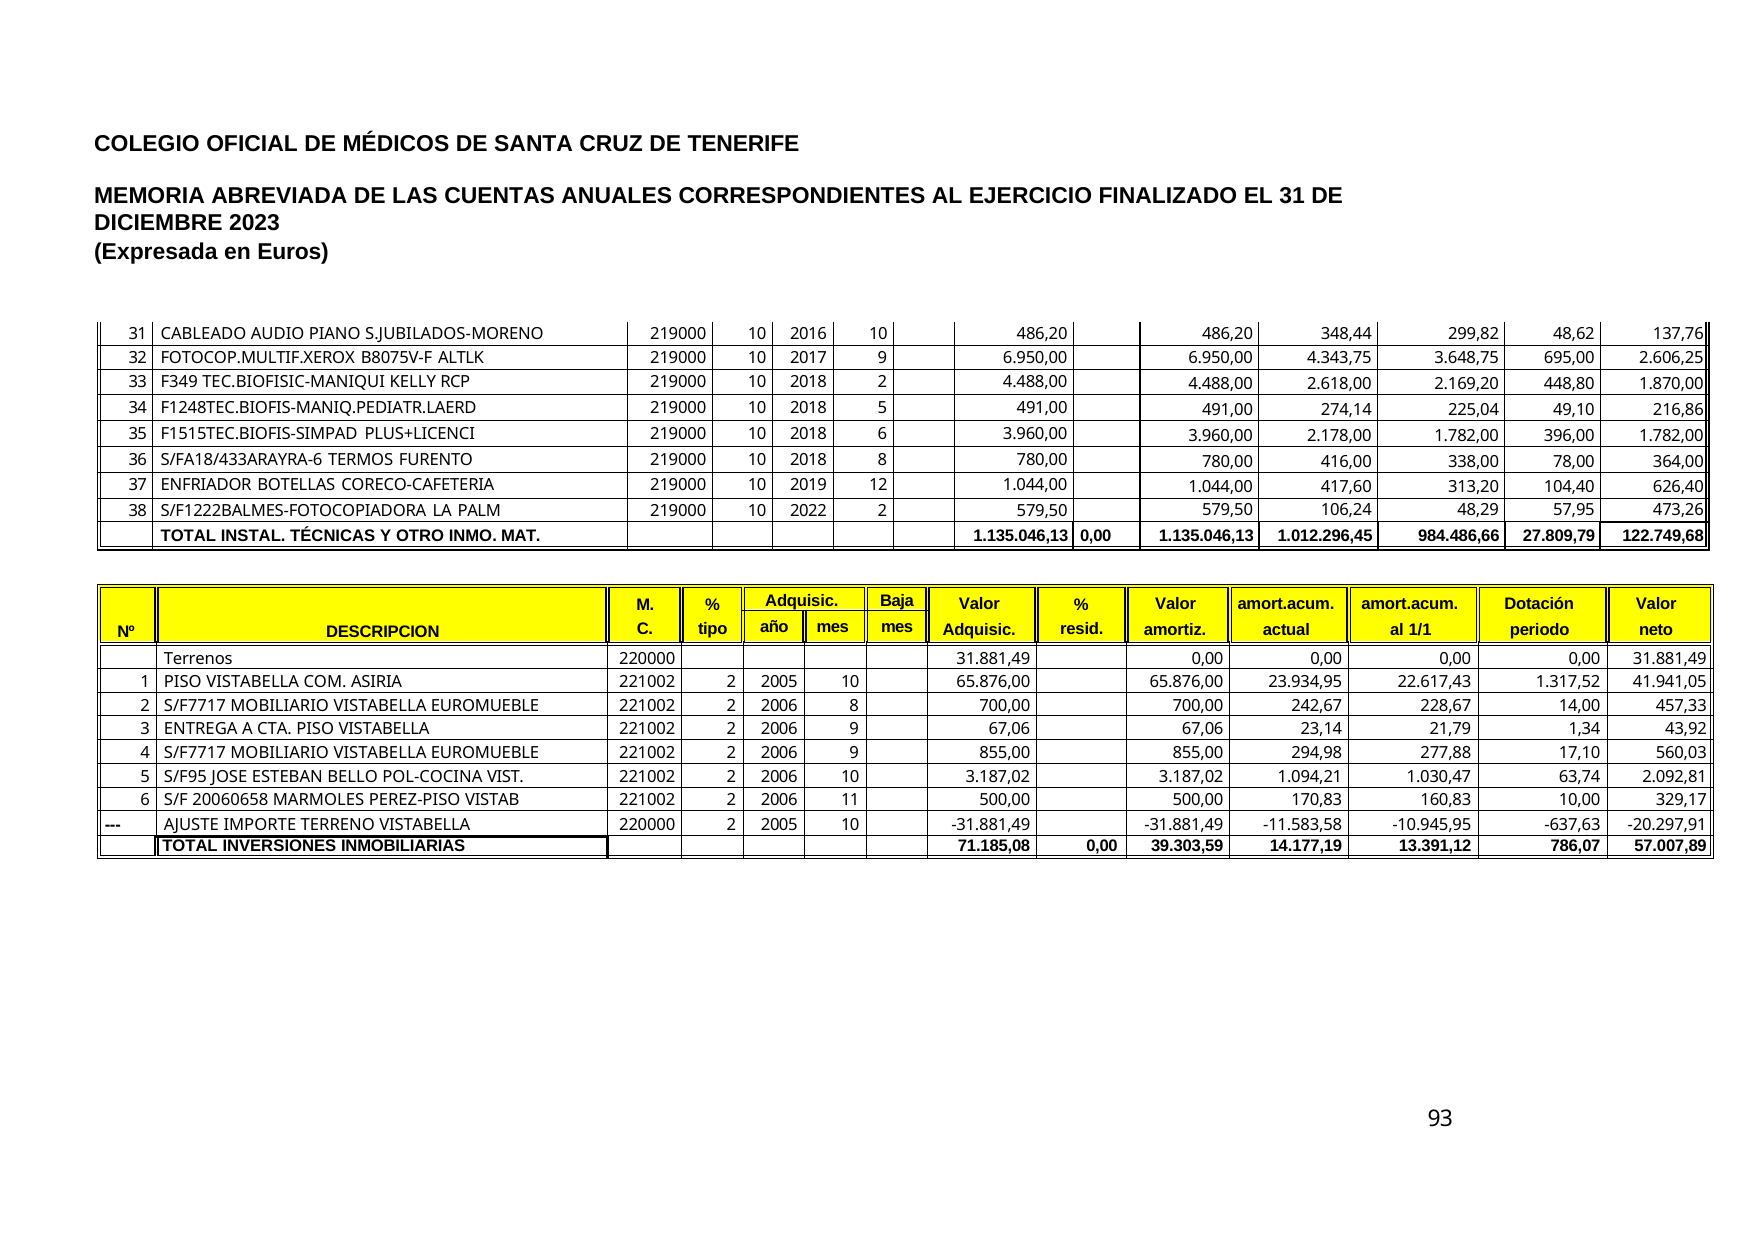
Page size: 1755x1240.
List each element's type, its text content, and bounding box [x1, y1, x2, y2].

table_cell 1.044,00 [1141, 473, 1258, 498]
table_cell 106,24 [1259, 499, 1377, 521]
table_cell 71.185,08 [928, 836, 1036, 854]
table_cell PISO VISTABELLA COM. ASIRIA [157, 669, 607, 692]
table_cell [805, 646, 866, 668]
table_cell año [745, 611, 802, 641]
table_header % tipo [684, 588, 741, 641]
table_header amort.acum. actual [1232, 588, 1346, 641]
table_cell 220000 [608, 811, 681, 835]
table_cell 9 [834, 346, 893, 368]
table_cell 219000 [628, 499, 712, 521]
table_cell 0,00 [1479, 646, 1607, 668]
table_cell [867, 788, 927, 810]
table_cell [867, 764, 927, 787]
table_header Adquisic. [745, 588, 864, 609]
table_cell 67,06 [1127, 716, 1229, 739]
table_header Nº [101, 588, 154, 641]
table_cell [101, 646, 156, 668]
table_cell [682, 836, 743, 854]
table_cell 41.941,05 [1608, 669, 1710, 692]
table_cell 2006 [744, 693, 804, 715]
table_header Valor Adquisic. [930, 588, 1034, 641]
table_cell 10 [713, 395, 772, 420]
table_cell mes [868, 611, 925, 641]
table_header 486,20 [1141, 322, 1258, 345]
table_cell 23.934,95 [1230, 669, 1348, 692]
table_cell 2017 [773, 346, 833, 368]
table_cell [1074, 346, 1139, 368]
table_cell 9 [805, 740, 866, 763]
table_cell 2 [834, 370, 893, 394]
table_cell 1.135.046,13 [955, 522, 1072, 546]
table_cell 1.870,00 [1601, 370, 1705, 394]
table_header M. C. [610, 588, 679, 641]
table_cell 4.488,00 [955, 370, 1073, 394]
table_cell S/F1222BALMES-FOTOCOPIADORA LA PALM [153, 499, 627, 521]
table_cell [1074, 473, 1139, 498]
table_cell [1037, 811, 1126, 835]
table_cell 67,06 [928, 716, 1036, 739]
table_cell 2006 [744, 716, 804, 739]
table_cell [1037, 740, 1126, 763]
table_cell 65.876,00 [1127, 669, 1229, 692]
table_cell 48,29 [1378, 499, 1504, 521]
table_cell [1037, 788, 1126, 810]
table_cell [101, 522, 152, 546]
table_cell 221002 [608, 788, 681, 810]
table_cell -637,63 [1479, 811, 1607, 835]
table_cell F1515TEC.BIOFIS-SIMPAD PLUS+LICENCI [153, 421, 627, 446]
table_header 486,20 [955, 322, 1073, 345]
table_cell 13.391,12 [1349, 836, 1478, 854]
table_cell 491,00 [955, 395, 1073, 420]
table_cell [1074, 447, 1139, 472]
table_cell -31.881,49 [1127, 811, 1229, 835]
table_cell 500,00 [1127, 788, 1229, 810]
table_cell 364,00 [1601, 447, 1705, 472]
table_header CABLEADO AUDIO PIANO S.JUBILADOS-MORENO [153, 322, 627, 345]
table_cell 12 [834, 473, 893, 498]
table_cell [1037, 693, 1126, 715]
table_cell 6 [834, 421, 893, 446]
table_cell 2.178,00 [1259, 421, 1377, 446]
table_cell [1074, 499, 1139, 521]
table_cell 4 [101, 740, 156, 763]
table_cell mes [807, 611, 864, 641]
table_cell [867, 836, 927, 854]
table_cell 3.960,00 [955, 421, 1073, 446]
table_cell 38 [101, 499, 152, 521]
table_cell 10 [713, 473, 772, 498]
table_cell 43,92 [1608, 716, 1710, 739]
table_cell 700,00 [1127, 693, 1229, 715]
table_cell 491,00 [1141, 395, 1258, 420]
table_cell [867, 716, 927, 739]
table_cell 4.488,00 [1141, 370, 1258, 394]
table_cell 8 [805, 693, 866, 715]
table_header amort.acum. al 1/1 [1351, 588, 1476, 641]
table_cell 57.007,89 [1608, 836, 1710, 854]
table_cell 417,60 [1259, 473, 1377, 498]
table_cell 396,00 [1505, 421, 1600, 446]
table_cell [894, 447, 954, 472]
table_cell [894, 421, 954, 446]
table_cell 1 [101, 669, 156, 692]
table_header 299,82 [1378, 322, 1504, 345]
table_cell -11.583,58 [1230, 811, 1348, 835]
table_cell 104,40 [1505, 473, 1600, 498]
table_cell 2018 [773, 421, 833, 446]
table_cell [805, 836, 866, 854]
table_cell 37 [101, 473, 152, 498]
table_header DESCRIPCION [159, 588, 605, 641]
table_cell 3.960,00 [1141, 421, 1258, 446]
table_cell 221002 [608, 693, 681, 715]
table_cell 221002 [608, 716, 681, 739]
table_cell 22.617,43 [1349, 669, 1478, 692]
table_cell 63,74 [1479, 764, 1607, 787]
table_cell 32 [101, 346, 152, 368]
table_cell 695,00 [1505, 346, 1600, 368]
table_cell 14.177,19 [1230, 836, 1348, 854]
table_cell [1074, 370, 1139, 394]
table_cell 10 [713, 346, 772, 368]
table_cell 219000 [628, 395, 712, 420]
table_cell 220000 [608, 646, 681, 668]
table_cell 5 [834, 395, 893, 420]
table_cell [1074, 421, 1139, 446]
table_header 10 [834, 322, 893, 345]
table_cell ENFRIADOR BOTELLAS CORECO-CAFETERIA [153, 473, 627, 498]
table_cell 5 [101, 764, 156, 787]
table_header Baja [868, 588, 925, 609]
table_header [1074, 322, 1139, 345]
table_cell 855,00 [928, 740, 1036, 763]
table_cell 3.648,75 [1378, 346, 1504, 368]
table_cell S/F 20060658 MARMOLES PEREZ-PISO VISTAB [157, 788, 607, 810]
table_cell [867, 811, 927, 835]
table_cell 170,83 [1230, 788, 1348, 810]
table_cell 11 [805, 788, 866, 810]
table_cell 984.486,66 [1379, 522, 1504, 546]
table_cell 329,17 [1608, 788, 1710, 810]
table_header Dotación periodo [1480, 588, 1605, 641]
table_cell 160,83 [1349, 788, 1478, 810]
table_cell 36 [101, 447, 152, 472]
table_header Valor neto [1610, 588, 1710, 641]
table_cell 1.094,21 [1230, 764, 1348, 787]
table_cell 473,26 [1601, 499, 1705, 521]
table_cell 416,00 [1259, 447, 1377, 472]
table_cell 219000 [628, 370, 712, 394]
table_cell 10 [713, 421, 772, 446]
table_cell 221002 [608, 669, 681, 692]
table_cell --- [101, 811, 156, 835]
table_cell 10 [713, 499, 772, 521]
table_cell Terrenos [157, 646, 607, 668]
table_cell 122.749,68 [1601, 523, 1705, 546]
table_header Valor amortiz. [1129, 588, 1227, 641]
table_cell 0,00 [1230, 646, 1348, 668]
table_header % resid. [1039, 588, 1124, 641]
table_cell 338,00 [1378, 447, 1504, 472]
table_cell 10 [805, 669, 866, 692]
table_cell 3.187,02 [928, 764, 1036, 787]
table_cell [1037, 669, 1126, 692]
table_cell 2 [101, 693, 156, 715]
table_cell [894, 395, 954, 420]
table_cell [894, 499, 954, 521]
table_cell 2 [682, 811, 743, 835]
table_cell 57,95 [1505, 499, 1600, 521]
table_cell 10 [713, 370, 772, 394]
table_cell [894, 473, 954, 498]
table_cell ENTREGA A CTA. PISO VISTABELLA [157, 716, 607, 739]
table_cell 560,03 [1608, 740, 1710, 763]
table_cell 228,67 [1349, 693, 1478, 715]
table_cell [867, 669, 927, 692]
table_cell [894, 370, 954, 394]
table_cell 2018 [773, 395, 833, 420]
table_cell 2 [682, 764, 743, 787]
table_cell 219000 [628, 473, 712, 498]
table_cell [744, 836, 804, 854]
table_cell TOTAL INSTAL. TÉCNICAS Y OTRO INMO. MAT. [153, 522, 627, 546]
table_cell [867, 740, 927, 763]
table_cell 8 [834, 447, 893, 472]
table_cell 3.187,02 [1127, 764, 1229, 787]
table_cell 10,00 [1479, 788, 1607, 810]
table_cell 579,50 [1141, 499, 1258, 521]
table_cell [609, 836, 681, 854]
table_cell FOTOCOP.MULTIF.XEROX B8075V-F ALTLK [153, 346, 627, 368]
table_cell 786,07 [1479, 836, 1607, 854]
table_cell -10.945,95 [1349, 811, 1478, 835]
table_cell 1,34 [1479, 716, 1607, 739]
table_cell 0,00 [1127, 646, 1229, 668]
table_cell S/F95 JOSE ESTEBAN BELLO POL-COCINA VIST. [157, 764, 607, 787]
table_cell 27.809,79 [1506, 522, 1599, 546]
table_cell 313,20 [1378, 473, 1504, 498]
table_cell 1.317,52 [1479, 669, 1607, 692]
table_cell 2006 [744, 788, 804, 810]
table_cell 219000 [628, 421, 712, 446]
table_cell 78,00 [1505, 447, 1600, 472]
table_cell 221002 [608, 740, 681, 763]
table_cell 0,00 [1037, 836, 1126, 854]
table_cell 700,00 [928, 693, 1036, 715]
table_cell 1.044,00 [955, 473, 1073, 498]
table_cell 2022 [773, 499, 833, 521]
table_cell 2 [834, 499, 893, 521]
table_cell [894, 522, 954, 546]
table_cell [867, 646, 927, 668]
table_header 348,44 [1259, 322, 1377, 345]
table_cell 2.169,20 [1378, 370, 1504, 394]
table_cell S/FA18/433ARAYRA-6 TERMOS FURENTO [153, 447, 627, 472]
table_cell 500,00 [928, 788, 1036, 810]
table_cell 457,33 [1608, 693, 1710, 715]
table_cell 6.950,00 [1141, 346, 1258, 368]
table_cell 2 [682, 740, 743, 763]
table_cell 6 [101, 788, 156, 810]
table_cell 2 [682, 693, 743, 715]
table_cell 49,10 [1505, 395, 1600, 420]
table_cell [101, 836, 154, 854]
table_cell 219000 [628, 346, 712, 368]
table_cell [773, 522, 833, 546]
table_cell 14,00 [1479, 693, 1607, 715]
table_cell 2018 [773, 447, 833, 472]
table_cell 855,00 [1127, 740, 1229, 763]
table_cell [1037, 646, 1126, 668]
table_cell [682, 646, 743, 668]
table_cell 23,14 [1230, 716, 1348, 739]
table_cell -20.297,91 [1608, 811, 1710, 835]
table_header 10 [713, 322, 772, 345]
table_cell 579,50 [955, 499, 1073, 521]
table_header 2016 [773, 322, 833, 345]
table_cell 2018 [773, 370, 833, 394]
table_cell 10 [713, 447, 772, 472]
table_cell [834, 522, 893, 546]
table_cell 0,00 [1349, 646, 1478, 668]
table_header 48,62 [1505, 322, 1600, 345]
table_header 137,76 [1601, 322, 1705, 345]
table_cell 6.950,00 [955, 346, 1073, 368]
table_cell [1037, 764, 1126, 787]
table_cell 274,14 [1259, 395, 1377, 420]
table_cell 225,04 [1378, 395, 1504, 420]
table_cell 0,00 [1074, 522, 1139, 546]
table_cell 3 [101, 716, 156, 739]
table_cell 780,00 [1141, 447, 1258, 472]
table_cell 2005 [744, 811, 804, 835]
table_cell 1.012.296,45 [1260, 522, 1377, 546]
table_cell 2 [682, 669, 743, 692]
table_cell S/F7717 MOBILIARIO VISTABELLA EUROMUEBLE [157, 740, 607, 763]
table_cell [894, 346, 954, 368]
table_cell 2 [682, 716, 743, 739]
table_cell 39.303,59 [1127, 836, 1229, 854]
table_cell 33 [101, 370, 152, 394]
table_cell 2.092,81 [1608, 764, 1710, 787]
table_cell 10 [805, 764, 866, 787]
table_header 219000 [628, 322, 712, 345]
table_cell 4.343,75 [1259, 346, 1377, 368]
table_cell 242,67 [1230, 693, 1348, 715]
table_cell 216,86 [1601, 395, 1705, 420]
table_cell 2 [682, 788, 743, 810]
table_cell 35 [101, 421, 152, 446]
table_cell 626,40 [1601, 473, 1705, 498]
table_cell [1074, 395, 1139, 420]
table_cell -31.881,49 [928, 811, 1036, 835]
table_cell 221002 [608, 764, 681, 787]
table_cell 294,98 [1230, 740, 1348, 763]
table_header 31 [101, 322, 152, 345]
table_cell 65.876,00 [928, 669, 1036, 692]
table_cell 2.618,00 [1259, 370, 1377, 394]
table_cell 31.881,49 [928, 646, 1036, 668]
table_cell S/F7717 MOBILIARIO VISTABELLA EUROMUEBLE [157, 693, 607, 715]
table_cell 448,80 [1505, 370, 1600, 394]
table_header [894, 322, 954, 345]
table_cell TOTAL INVERSIONES INMOBILIARIAS [159, 838, 606, 854]
table_cell 2019 [773, 473, 833, 498]
table_cell 219000 [628, 447, 712, 472]
table_cell 1.782,00 [1601, 421, 1705, 446]
table_cell 1.030,47 [1349, 764, 1478, 787]
table_cell 2005 [744, 669, 804, 692]
table_cell 21,79 [1349, 716, 1478, 739]
table_cell F349 TEC.BIOFISIC-MANIQUI KELLY RCP [153, 370, 627, 394]
table_cell 277,88 [1349, 740, 1478, 763]
table_cell [628, 522, 712, 546]
table_cell [713, 522, 772, 546]
table_cell 34 [101, 395, 152, 420]
table_cell AJUSTE IMPORTE TERRENO VISTABELLA [157, 811, 607, 835]
table_cell 780,00 [955, 447, 1073, 472]
table_cell 2.606,25 [1601, 346, 1705, 368]
table_cell 9 [805, 716, 866, 739]
table_cell 10 [805, 811, 866, 835]
table_cell [867, 693, 927, 715]
table_cell 2006 [744, 740, 804, 763]
table_cell [1037, 716, 1126, 739]
table_cell [744, 646, 804, 668]
table_cell 1.782,00 [1378, 421, 1504, 446]
table_cell 17,10 [1479, 740, 1607, 763]
table_cell F1248TEC.BIOFIS-MANIQ.PEDIATR.LAERD [153, 395, 627, 420]
table_cell 31.881,49 [1608, 646, 1710, 668]
table_cell 1.135.046,13 [1141, 522, 1258, 546]
table_cell 2006 [744, 764, 804, 787]
